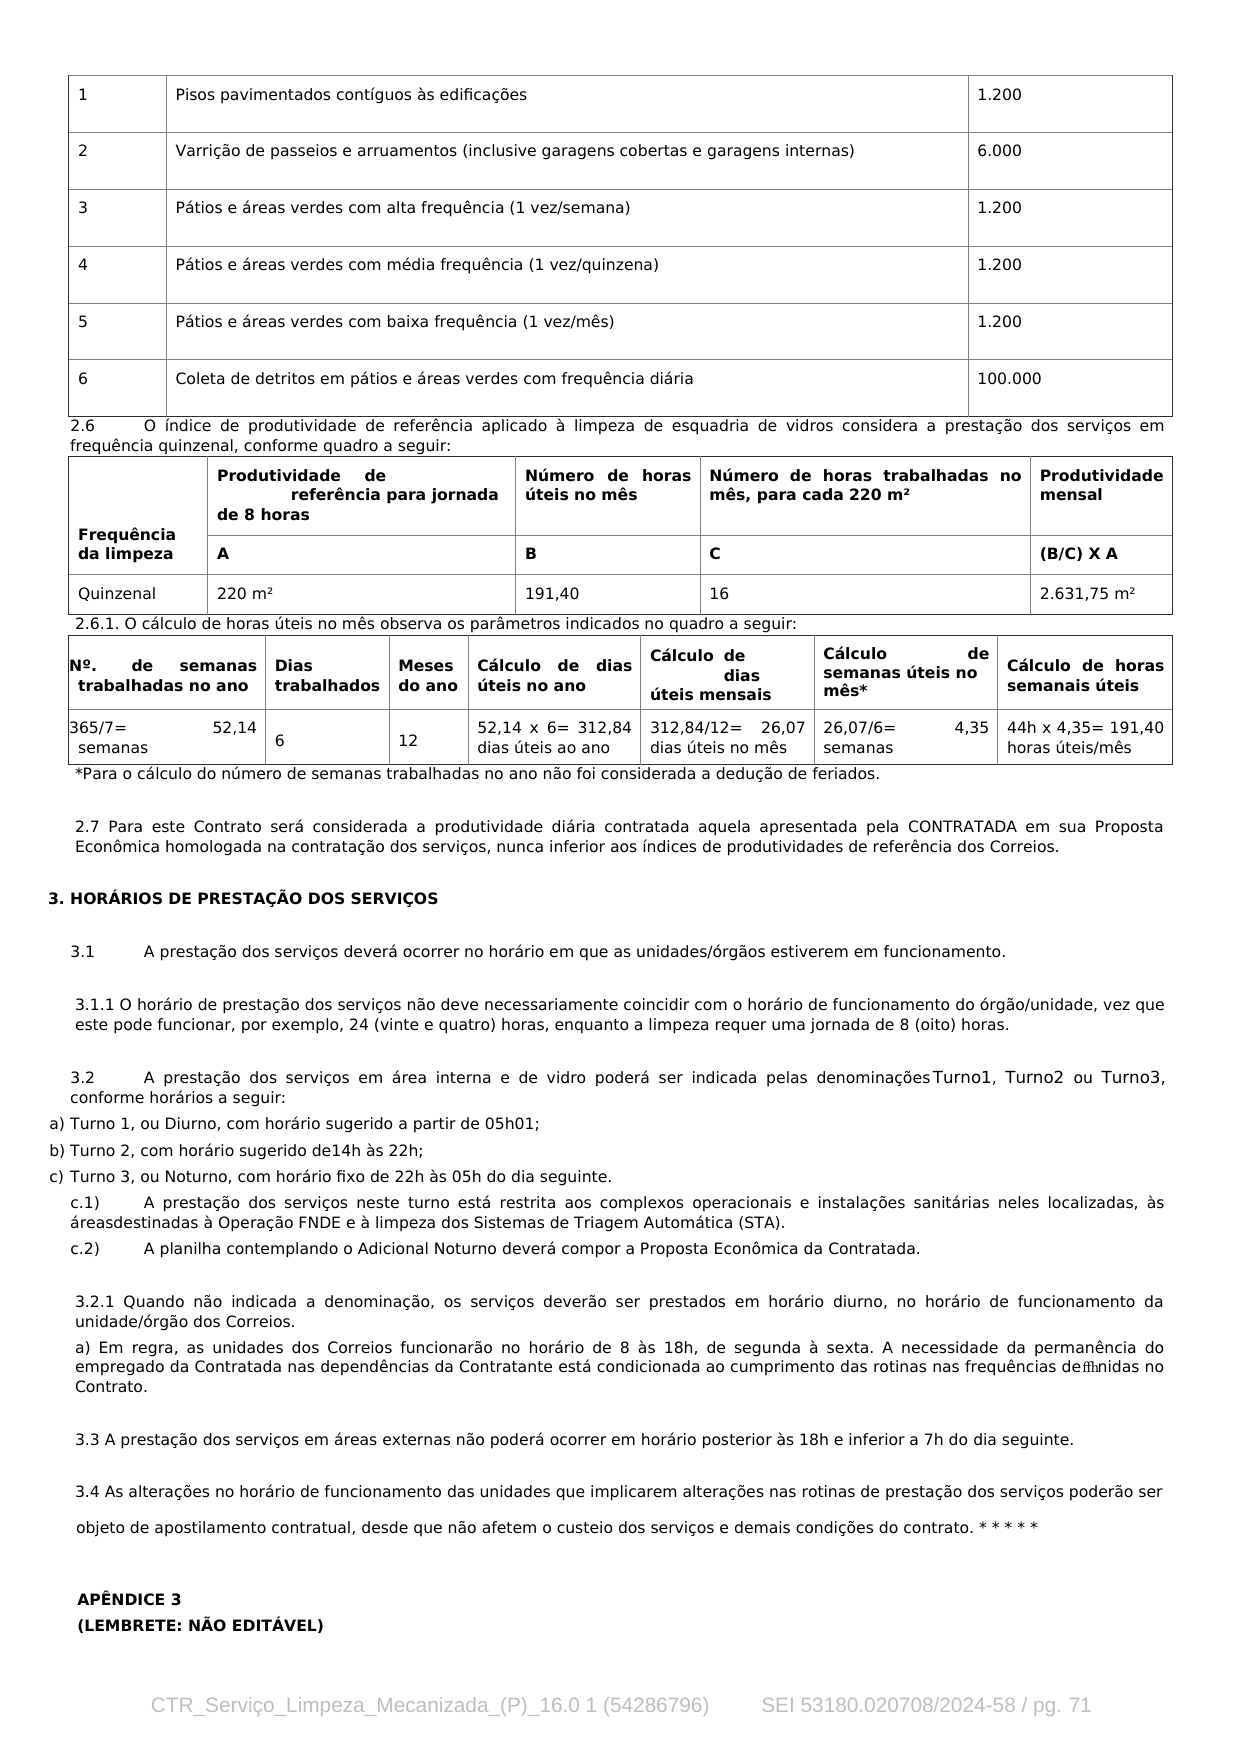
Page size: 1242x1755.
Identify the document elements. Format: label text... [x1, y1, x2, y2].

table_cell 6 [69, 360, 136, 416]
text 2.7 Para este Contrato será considerada a produtividade diária contratada aquela apresentada pela CONTRATADA em sua Proposta Econômica homologada na contratação dos serviços, nunca inferior aos índices de produtividades de referência dos Correios. [75, 818, 1166, 856]
table_cell [1142, 304, 1172, 359]
table_header Número de horas úteis no mês [516, 457, 700, 535]
table_header Cálculo de semanas úteis no mês* [815, 636, 997, 709]
table_cell [136, 133, 166, 189]
table_cell Pátios e áreas verdes com média frequência (1 vez/quinzena) [167, 247, 968, 302]
table_cell 4 [69, 247, 136, 302]
table_cell 1.200 [969, 76, 1142, 132]
table_cell [1142, 247, 1172, 302]
table_cell 365/7= 52,14 semanas [69, 710, 265, 764]
text *Para o cálculo do número de semanas trabalhadas no ano não foi considerada a dedução de feriados. [75, 765, 1166, 783]
table_cell [136, 304, 166, 359]
table_header Dias trabalhados [266, 636, 389, 709]
table_header Número de horas trabalhadas no mês, para cada 220 m² [701, 457, 1030, 535]
table_cell Pátios e áreas verdes com baixa frequência (1 vez/mês) [167, 304, 968, 359]
table_cell 4,35 [954, 710, 997, 764]
table_cell 312,84/12= 26,07 dias úteis no mês [641, 710, 814, 764]
table_cell 52,14 x 6= 312,84 dias úteis ao ano [469, 710, 640, 764]
table_cell 1.200 [969, 304, 1142, 359]
table_cell 1.200 [969, 190, 1142, 246]
table_cell Quinzenal [69, 575, 207, 614]
table_cell [136, 190, 166, 246]
list Turno 1, ou Diurno, com horário sugerido a partir de 05h01; [49, 1115, 1166, 1133]
table_cell [1142, 190, 1172, 246]
table_cell [136, 360, 166, 416]
table_cell 220 m² [208, 575, 515, 614]
list O índice de produtividade de referência aplicado à limpeza de esquadria de vidros considera a prestação dos serviços em frequência quinzenal, conforme quadro a seguir: [70, 417, 1166, 455]
table_cell [136, 247, 166, 302]
table_cell (B/C) X A [1031, 536, 1172, 574]
text (LEMBRETE: NÃO EDITÁVEL) [77, 1617, 1183, 1635]
table_cell Coleta de detritos em pátios e áreas verdes com frequência diária [167, 360, 968, 416]
table_cell [1142, 360, 1172, 416]
text 3.1.1 O horário de prestação dos serviços não deve necessariamente coincidir com o horário de funcionamento do órgão/unidade, vez que este pode funcionar, por exemplo, 24 (vinte e quatro) horas, enquanto a limpeza requer uma jornada de 8 (oito) horas. [75, 996, 1166, 1034]
table_cell 5 [69, 304, 136, 359]
text 2.6.1. O cálculo de horas úteis no mês observa os parâmetros indicados no quadro a seguir: [75, 615, 1166, 633]
list Turno 3, ou Noturno, com horário fixo de 22h às 05h do dia seguinte. [49, 1168, 1166, 1186]
list Turno 2, com horário sugerido de14h às 22h; [49, 1142, 1166, 1160]
text 3.3 A prestação dos serviços em áreas externas não poderá ocorrer em horário posterior às 18h e inferior a 7h do dia seguinte. [75, 1431, 1166, 1449]
table_cell 12 [390, 710, 468, 764]
table_cell 1 [69, 76, 136, 132]
table_cell 26,07/6= semanas [815, 710, 954, 764]
table_cell Pisos pavimentados contíguos às edificações [167, 76, 968, 132]
table_cell 44h x 4,35= 191,40 horas úteis/mês [998, 710, 1172, 764]
table_header Cálculo de dias úteis no ano [469, 636, 640, 709]
text 3.2.1 Quando não indicada a denominação, os serviços deverão ser prestados em horário diurno, no horário de funcionamento da unidade/órgão dos Correios. [75, 1293, 1166, 1331]
table_header Meses do ano [390, 636, 468, 709]
text 3.4 As alterações no horário de funcionamento das unidades que implicarem alterações nas rotinas de prestação dos serviços poderão ser objeto de apostilamento contratual, desde que não afetem o custeio dos serviços e demais condições do contrato. * * * * * [75, 1483, 1167, 1537]
list A prestação dos serviços deverá ocorrer no horário em que as unidades/órgãos estiverem em funcionamento. [70, 943, 1166, 961]
table_cell 16 [701, 575, 1030, 614]
table_header Frequência da limpeza [69, 457, 207, 574]
table_cell [136, 76, 166, 132]
table_cell Pátios e áreas verdes com alta frequência (1 vez/semana) [167, 190, 968, 246]
table_cell 191,40 [516, 575, 700, 614]
table_cell 6 [266, 710, 389, 764]
table_header Cálculo de horas semanais úteis [998, 636, 1172, 709]
table_header Nº. de semanas trabalhadas no ano [69, 636, 265, 709]
table_cell 1.200 [969, 247, 1142, 302]
table_header Cálculo de dias úteis mensais [641, 636, 814, 709]
list A prestação dos serviços em área interna e de vidro poderá ser indicada pelas denominaçõesTurno1, Turno2 ou Turno3, conforme horários a seguir: [70, 1068, 1166, 1107]
list A planilha contemplando o Adicional Noturno deverá compor a Proposta Econômica da Contratada. [70, 1240, 1166, 1258]
table_cell 6.000 [969, 133, 1142, 189]
table_cell C [701, 536, 1030, 574]
table_header Produtividade de referência para jornada de 8 horas [208, 457, 515, 535]
table_cell 100.000 [969, 360, 1142, 416]
table_cell [1142, 133, 1172, 189]
list HORÁRIOS DE PRESTAÇÃO DOS SERVIÇOS [48, 890, 1183, 908]
table_cell 2 [69, 133, 136, 189]
list A prestação dos serviços neste turno está restrita aos complexos operacionais e instalações sanitárias neles localizadas, às áreasdestinadas à Operação FNDE e à limpeza dos Sistemas de Triagem Automática (STA). [70, 1194, 1166, 1232]
table_cell Varrição de passeios e arruamentos (inclusive garagens cobertas e garagens internas) [167, 133, 968, 189]
text APÊNDICE 3 [77, 1591, 1183, 1609]
table_header Produtividade mensal [1031, 457, 1172, 535]
table_cell A [208, 536, 515, 574]
table_cell 3 [69, 190, 136, 246]
table_cell [1142, 76, 1172, 132]
text a) Em regra, as unidades dos Correios funcionarão no horário de 8 às 18h, de segunda à sexta. A necessidade da permanência do empregado da Contratada nas dependências da Contratante está condicionada ao cumprimento das rotinas nas frequências denidas no Contrato. [75, 1339, 1166, 1396]
table_cell B [516, 536, 700, 574]
table_cell 2.631,75 m² [1031, 575, 1172, 614]
